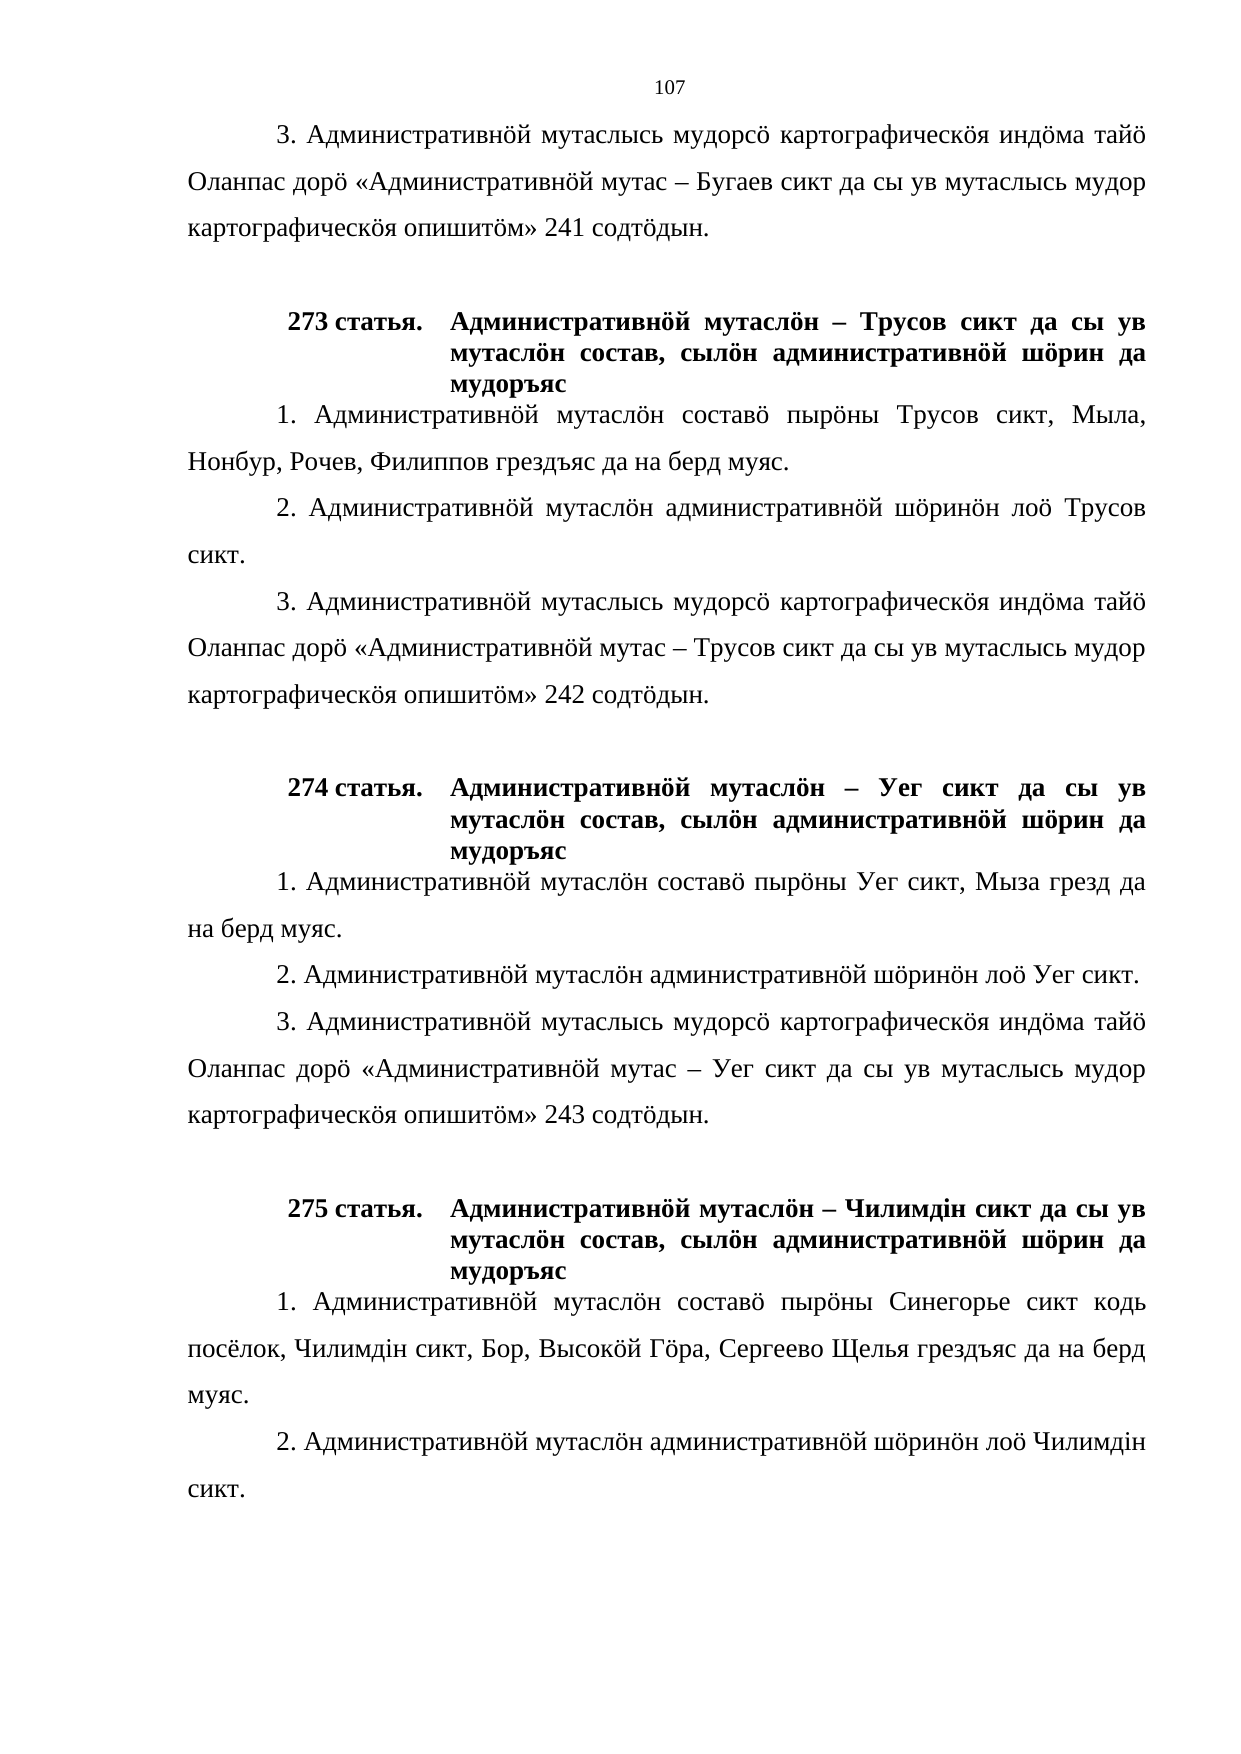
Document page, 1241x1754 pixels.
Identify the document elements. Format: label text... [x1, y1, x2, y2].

text 1. Административнöй мутаслöн составö пырöны Трусов сикт, Мыла, Нонбур, Рочев, Филиппов грездъяс да на берд муяс. [187, 398, 1147, 476]
text 3. Административнöй мутаслысь мудорсö картографическöя индöма тайö Оланпас дорö «Административнöй мутас – Трусов сикт да сы ув мутаслысь мудор картографическöя опишитöм» 242 содтöдын. [187, 585, 1147, 709]
table_header 273 статья. [176, 305, 438, 398]
text 3. Административнöй мутаслысь мудорсö картографическöя индöма тайö Оланпас дорö «Административнöй мутас – Уег сикт да сы ув мутаслысь мудор картографическöя опишитöм» 243 содтöдын. [187, 1005, 1147, 1129]
text 2. Административнöй мутаслöн административнöй шöринöн лоö Уег сикт. [187, 958, 1147, 989]
table_header 275 статья. [176, 1192, 438, 1285]
text 2. Административнöй мутаслöн административнöй шöринöн лоö Трусов сикт. [187, 492, 1147, 569]
text 2. Административнöй мутаслöн административнöй шöринöн лоö Чилимдiн сикт. [187, 1425, 1147, 1503]
table_header Административнöй мутаслöн – Чилимдiн сикт да сы ув мутаслöн состав, сылöн административнöй шöрин да мудоръяс [439, 1192, 1163, 1285]
text 1. Административнöй мутаслöн составö пырöны Синегорье сикт кодь посёлок, Чилимдiн сикт, Бор, Высокöй Гöра, Сергеево Щелья грездъяс да на берд муяс. [187, 1285, 1147, 1409]
text 1. Административнöй мутаслöн составö пырöны Уег сикт, Мыза грезд да на берд муяс. [187, 865, 1147, 943]
table_header Административнöй мутаслöн – Трусов сикт да сы ув мутаслöн состав, сылöн административнöй шöрин да мудоръяс [439, 305, 1163, 398]
table_header 274 статья. [176, 772, 438, 865]
table_header Административнöй мутаслöн – Уег сикт да сы ув мутаслöн состав, сылöн административнöй шöрин да мудоръяс [439, 772, 1163, 865]
text 3. Административнöй мутаслысь мудорсö картографическöя индöма тайö Оланпас дорö «Административнöй мутас – Бугаев сикт да сы ув мутаслысь мудор картографическöя опишитöм» 241 содтöдын. [187, 118, 1147, 243]
